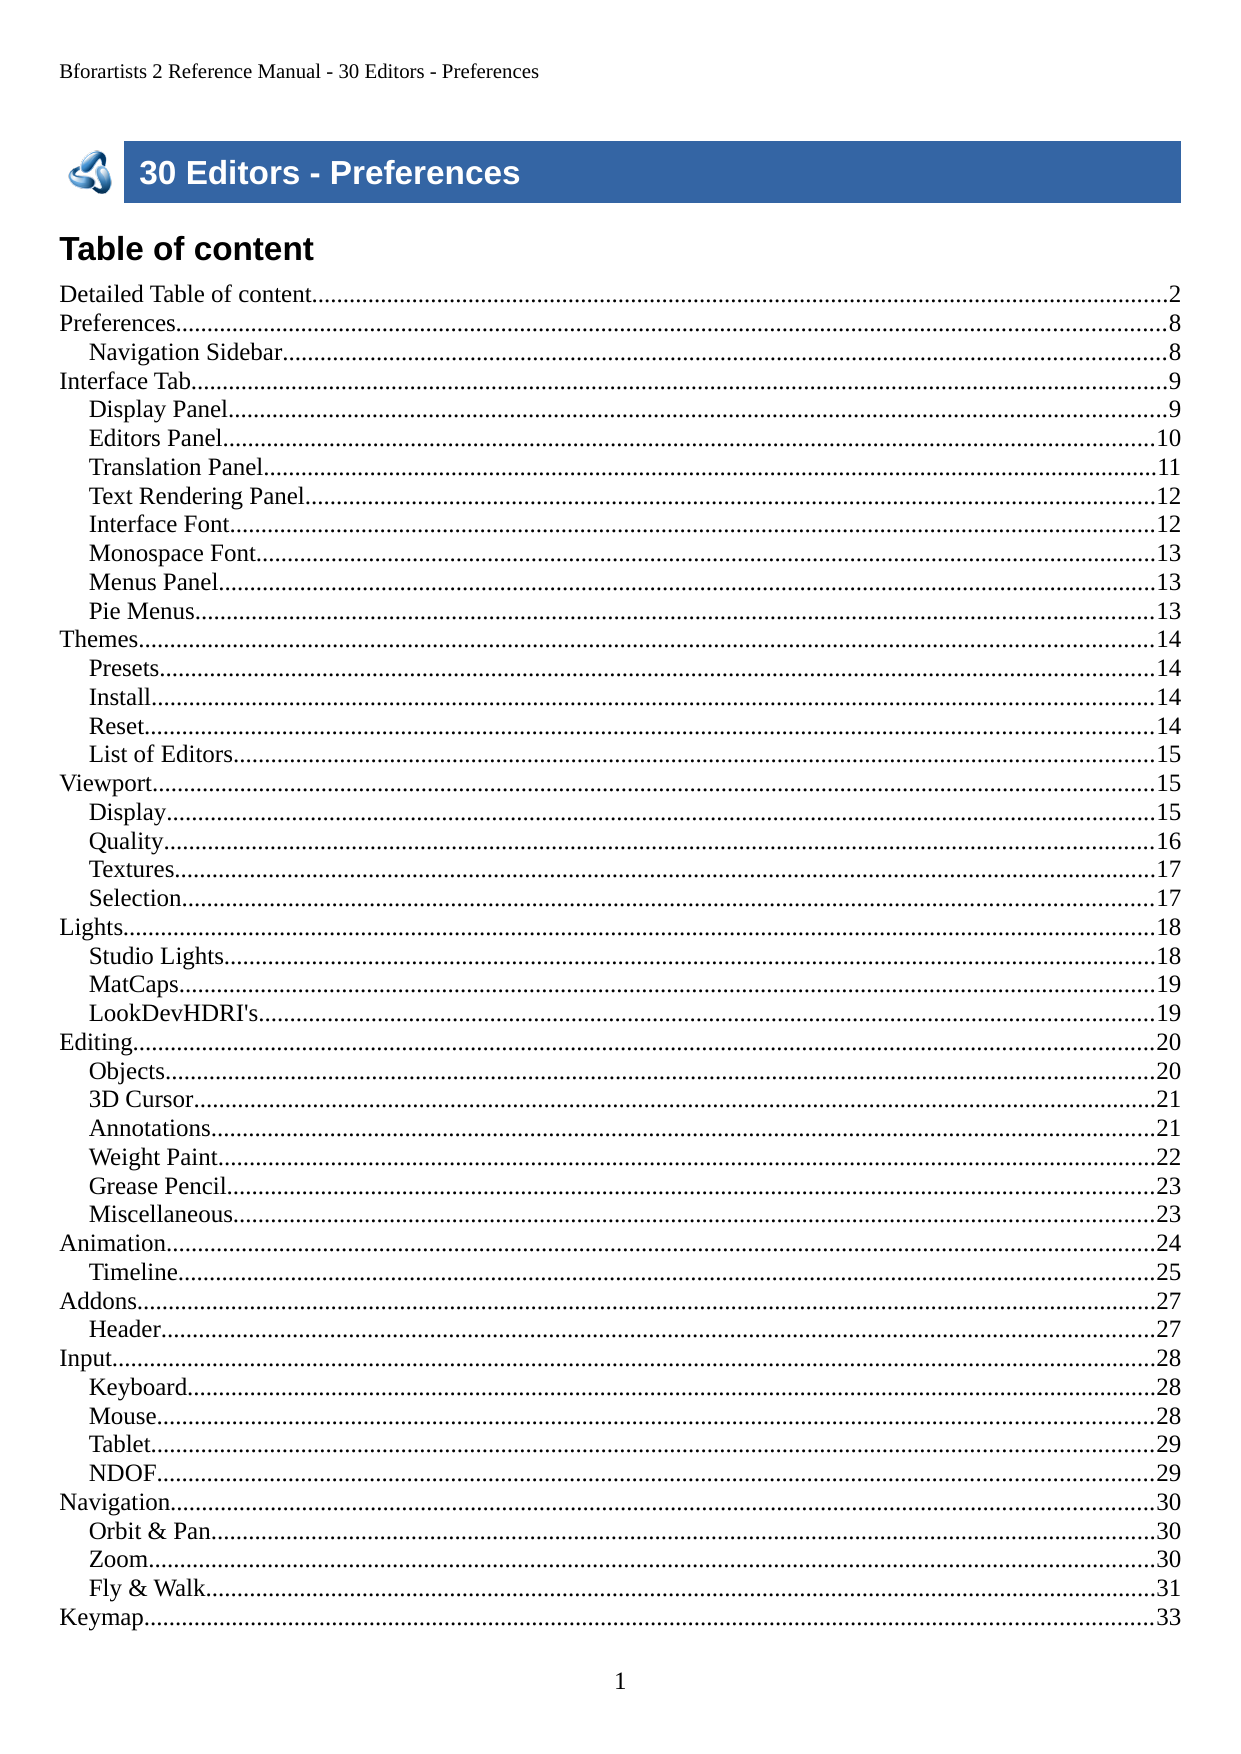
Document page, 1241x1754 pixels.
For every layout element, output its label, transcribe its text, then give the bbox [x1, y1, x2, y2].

text Install 14 [88, 682, 1181, 711]
text Interface Font 12 [88, 509, 1181, 538]
text Objects 20 [88, 1056, 1181, 1084]
text Editors Panel 10 [88, 423, 1181, 452]
text Navigation Sidebar 8 [88, 337, 1181, 366]
text Studio Lights 18 [88, 941, 1181, 969]
text 3D Cursor 21 [88, 1084, 1181, 1113]
text Preferences 8 [59, 308, 1181, 337]
text Text Rendering Panel 12 [88, 481, 1181, 509]
text Navigation 30 [59, 1487, 1181, 1516]
text NDOF 29 [88, 1458, 1181, 1487]
text Themes 14 [59, 624, 1181, 653]
text Lights 18 [59, 912, 1181, 941]
text Fly & Walk 31 [88, 1573, 1181, 1602]
text Zoom 30 [88, 1544, 1181, 1573]
text Addons 27 [59, 1286, 1181, 1314]
text Weight Paint 22 [88, 1142, 1181, 1171]
text Display Panel 9 [88, 394, 1181, 423]
text Quality 16 [88, 826, 1181, 854]
text Interface Tab 9 [59, 366, 1181, 394]
text Keyboard 28 [88, 1372, 1181, 1401]
text Pie Menus 13 [88, 596, 1181, 624]
table_header 30 Editors - Preferences [124, 141, 1181, 203]
text Tablet 29 [88, 1429, 1181, 1458]
table_header [59, 141, 124, 203]
text Input 28 [59, 1343, 1181, 1372]
text Textures 17 [88, 854, 1181, 883]
text List of Editors 15 [88, 739, 1181, 768]
text Translation Panel 11 [88, 452, 1181, 481]
text Grease Pencil 23 [88, 1171, 1181, 1199]
text MatCaps 19 [88, 969, 1181, 998]
text Keymap 33 [59, 1602, 1181, 1631]
picture [65, 147, 114, 197]
text Presets 14 [88, 653, 1181, 682]
text Miscellaneous 23 [88, 1199, 1181, 1228]
text Display 15 [88, 797, 1181, 826]
text Reset 14 [88, 711, 1181, 739]
subtitle Table of content [59, 228, 1181, 267]
text Editing 20 [59, 1027, 1181, 1056]
text Orbit & Pan 30 [88, 1516, 1181, 1544]
text Animation 24 [59, 1228, 1181, 1257]
text Viewport 15 [59, 768, 1181, 797]
text Header 27 [88, 1314, 1181, 1343]
text Annotations 21 [88, 1113, 1181, 1142]
text LookDevHDRI's 19 [88, 998, 1181, 1027]
text Mouse 28 [88, 1401, 1181, 1429]
text Selection 17 [88, 883, 1181, 912]
text Detailed Table of content 2 [59, 279, 1181, 308]
text Menus Panel 13 [88, 567, 1181, 596]
text Monospace Font 13 [88, 538, 1181, 567]
text Timeline 25 [88, 1257, 1181, 1286]
